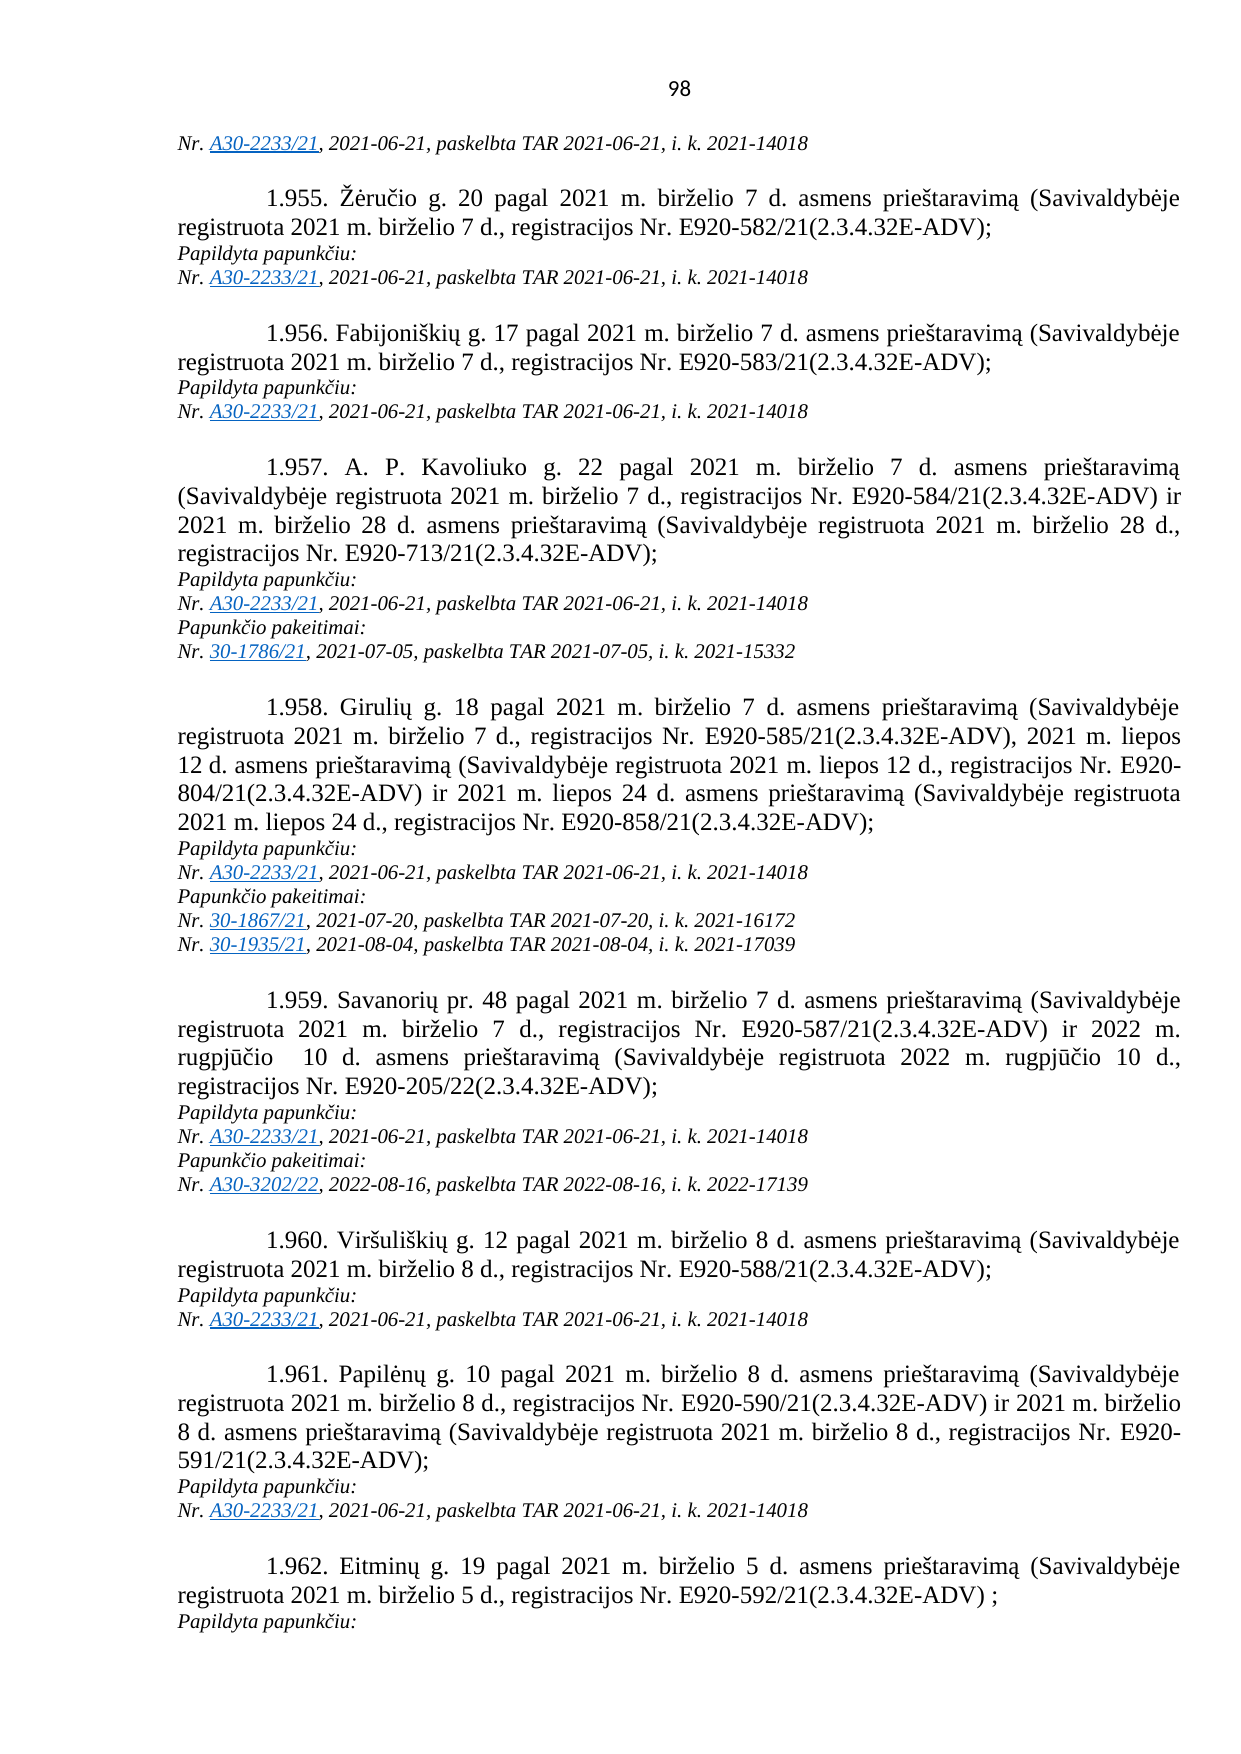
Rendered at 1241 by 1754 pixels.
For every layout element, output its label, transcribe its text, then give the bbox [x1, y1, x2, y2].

text 1.958. Girulių g. 18 pagal 2021 m. birželio 7 d. asmens prieštaravimą (Savivaldybėje registruota 2021 m. birželio 7 d., registracijos Nr. E920-585/21(2.3.4.32E-ADV), 2021 m. liepos 12 d. asmens prieštaravimą (Savivaldybėje registruota 2021 m. liepos 12 d., registracijos Nr. E920-804/21(2.3.4.32E-ADV) ir 2021 m. liepos 24 d. asmens prieštaravimą (Savivaldybėje registruota 2021 m. liepos 24 d., registracijos Nr. E920-858/21(2.3.4.32E-ADV); [177, 692, 1181, 836]
text 1.961. Papilėnų g. 10 pagal 2021 m. birželio 8 d. asmens prieštaravimą (Savivaldybėje registruota 2021 m. birželio 8 d., registracijos Nr. E920-590/21(2.3.4.32E-ADV) ir 2021 m. birželio 8 d. asmens prieštaravimą (Savivaldybėje registruota 2021 m. birželio 8 d., registracijos Nr. E920-591/21(2.3.4.32E-ADV); [177, 1359, 1181, 1474]
text Papildyta papunkčiu: [177, 241, 1181, 265]
text 1.955. Žėručio g. 20 pagal 2021 m. birželio 7 d. asmens prieštaravimą (Savivaldybėje registruota 2021 m. birželio 7 d., registracijos Nr. E920-582/21(2.3.4.32E-ADV); [177, 183, 1181, 241]
text Papunkčio pakeitimai: [177, 884, 1181, 908]
text Papildyta papunkčiu: [177, 1282, 1181, 1307]
text Nr. A30-2233/21, 2021-06-21, paskelbta TAR 2021-06-21, i. k. 2021-14018 [177, 1124, 1181, 1148]
text Nr. A30-2233/21, 2021-06-21, paskelbta TAR 2021-06-21, i. k. 2021-14018 [177, 265, 1181, 289]
text 1.959. Savanorių pr. 48 pagal 2021 m. birželio 7 d. asmens prieštaravimą (Savivaldybėje registruota 2021 m. birželio 7 d., registracijos Nr. E920-587/21(2.3.4.32E-ADV) ir 2022 m. rugpjūčio 10 d. asmens prieštaravimą (Savivaldybėje registruota 2022 m. rugpjūčio 10 d., registracijos Nr. E920-205/22(2.3.4.32E-ADV); [177, 985, 1181, 1100]
text Nr. A30-2233/21, 2021-06-21, paskelbta TAR 2021-06-21, i. k. 2021-14018 [177, 131, 1181, 155]
text Papildyta papunkčiu: [177, 1100, 1181, 1124]
text 1.957. A. P. Kavoliuko g. 22 pagal 2021 m. birželio 7 d. asmens prieštaravimą (Savivaldybėje registruota 2021 m. birželio 7 d., registracijos Nr. E920-584/21(2.3.4.32E-ADV) ir 2021 m. birželio 28 d. asmens prieštaravimą (Savivaldybėje registruota 2021 m. birželio 28 d., registracijos Nr. E920-713/21(2.3.4.32E-ADV); [177, 452, 1181, 567]
text Nr. 30-1867/21, 2021-07-20, paskelbta TAR 2021-07-20, i. k. 2021-16172 [177, 908, 1181, 932]
text Nr. 30-1935/21, 2021-08-04, paskelbta TAR 2021-08-04, i. k. 2021-17039 [177, 932, 1181, 956]
text Nr. 30-1786/21, 2021-07-05, paskelbta TAR 2021-07-05, i. k. 2021-15332 [177, 639, 1181, 663]
text Papildyta papunkčiu: [177, 375, 1181, 399]
text 1.960. Viršuliškių g. 12 pagal 2021 m. birželio 8 d. asmens prieštaravimą (Savivaldybėje registruota 2021 m. birželio 8 d., registracijos Nr. E920-588/21(2.3.4.32E-ADV); [177, 1225, 1181, 1282]
text Papildyta papunkčiu: [177, 1474, 1181, 1498]
text Nr. A30-2233/21, 2021-06-21, paskelbta TAR 2021-06-21, i. k. 2021-14018 [177, 1307, 1181, 1331]
text Papildyta papunkčiu: [177, 567, 1181, 591]
text Papunkčio pakeitimai: [177, 615, 1181, 639]
text Papildyta papunkčiu: [177, 1609, 1181, 1633]
text 1.962. Eitminų g. 19 pagal 2021 m. birželio 5 d. asmens prieštaravimą (Savivaldybėje registruota 2021 m. birželio 5 d., registracijos Nr. E920-592/21(2.3.4.32E-ADV) ; [177, 1551, 1181, 1609]
text Nr. A30-2233/21, 2021-06-21, paskelbta TAR 2021-06-21, i. k. 2021-14018 [177, 860, 1181, 884]
text Papunkčio pakeitimai: [177, 1148, 1181, 1172]
text Nr. A30-2233/21, 2021-06-21, paskelbta TAR 2021-06-21, i. k. 2021-14018 [177, 591, 1181, 615]
text 1.956. Fabijoniškių g. 17 pagal 2021 m. birželio 7 d. asmens prieštaravimą (Savivaldybėje registruota 2021 m. birželio 7 d., registracijos Nr. E920-583/21(2.3.4.32E-ADV); [177, 318, 1181, 375]
text Nr. A30-2233/21, 2021-06-21, paskelbta TAR 2021-06-21, i. k. 2021-14018 [177, 399, 1181, 423]
text Nr. A30-3202/22, 2022-08-16, paskelbta TAR 2022-08-16, i. k. 2022-17139 [177, 1172, 1181, 1196]
text Papildyta papunkčiu: [177, 836, 1181, 860]
text Nr. A30-2233/21, 2021-06-21, paskelbta TAR 2021-06-21, i. k. 2021-14018 [177, 1498, 1181, 1522]
